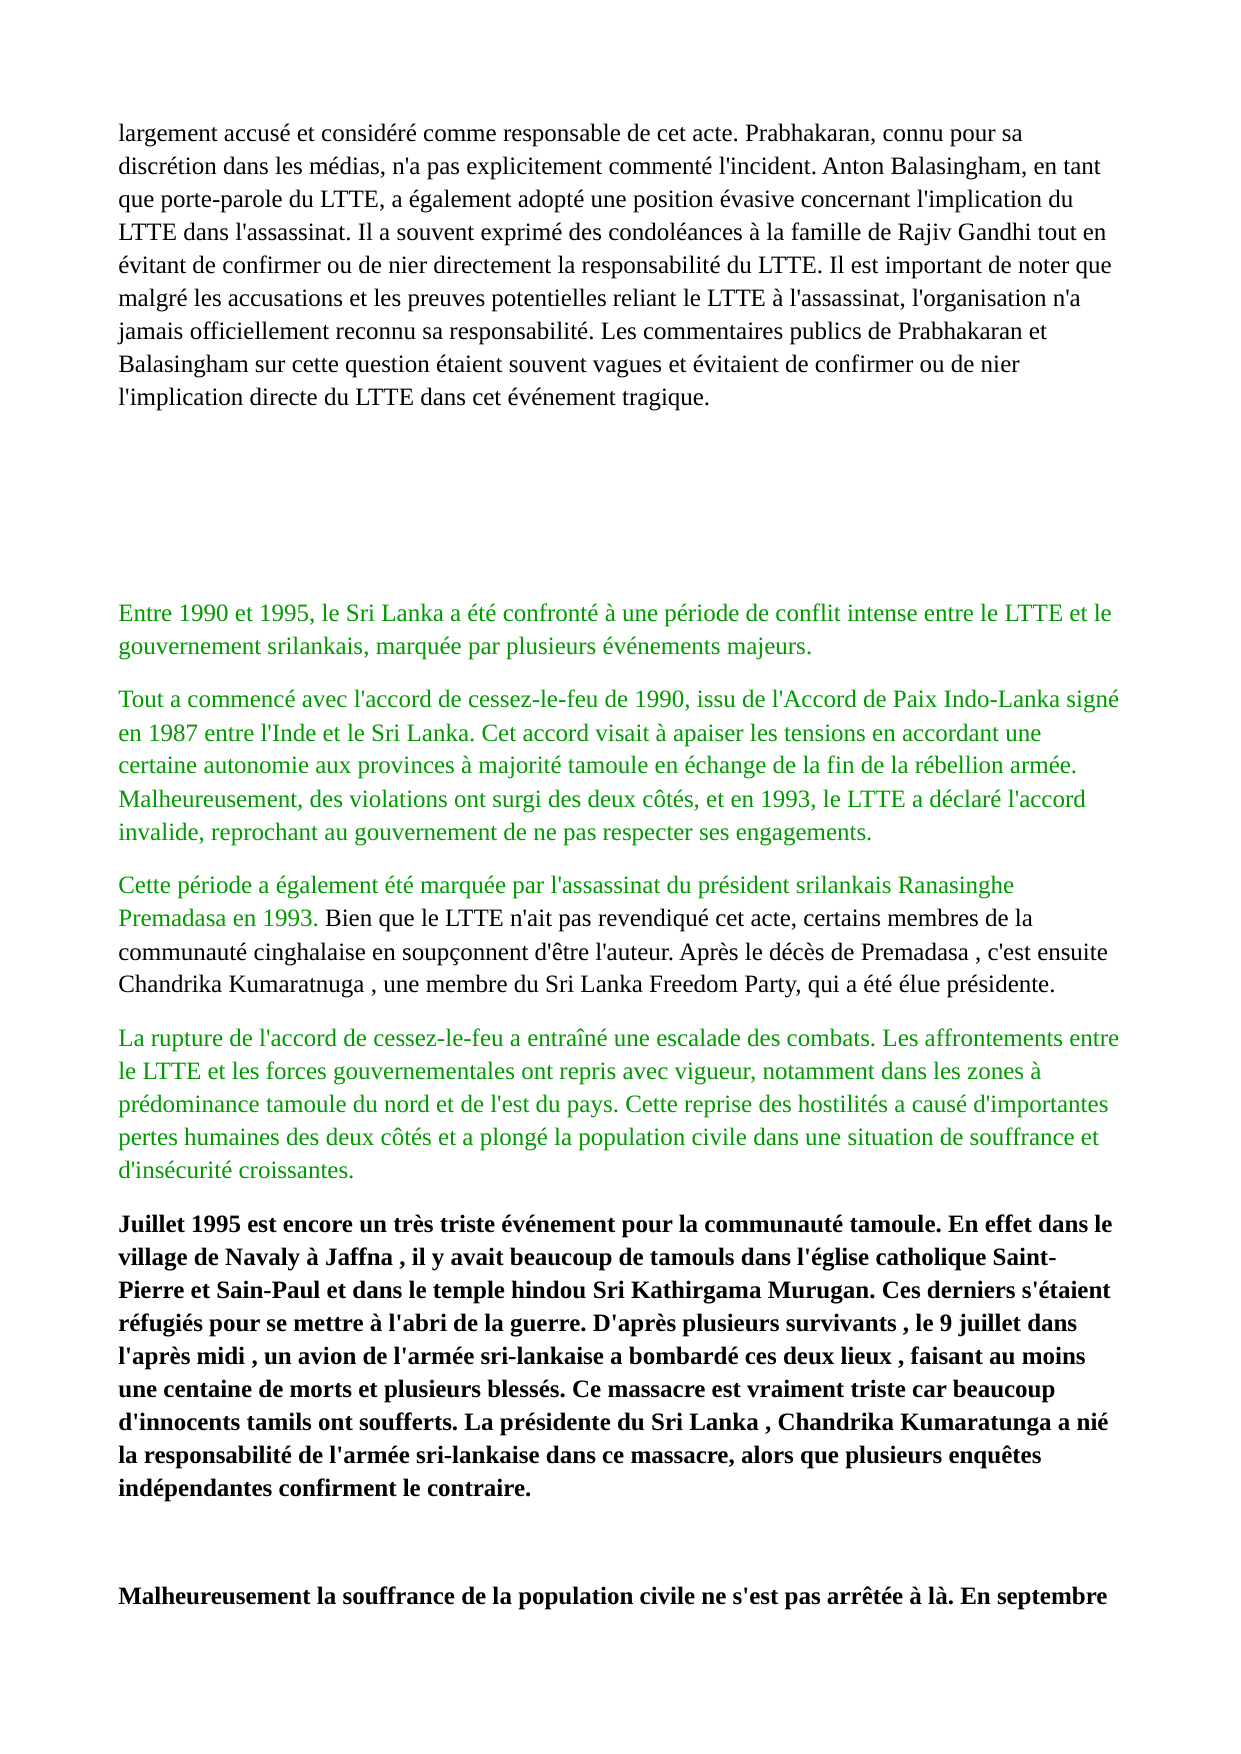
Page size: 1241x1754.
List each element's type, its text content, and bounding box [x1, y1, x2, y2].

text Entre 1990 et 1995, le Sri Lanka a été confronté à une période de conflit intense entre le LTTE et le gouvernement srilankais, marquée par plusieurs événements majeurs. [118, 598, 1122, 659]
text Cette période a également été marquée par l'assassinat du président srilankais Ranasinghe Premadasa en 1993. Bien que le LTTE n'ait pas revendiqué cet acte, certains membres de la communauté cinghalaise en soupçonnent d'être l'auteur. Après le décès de Premadasa , c'est ensuite Chandrika Kumaratnuga , une membre du Sri Lanka Freedom Party, qui a été élue présidente. [118, 871, 1122, 998]
text Juillet 1995 est encore un très triste événement pour la communauté tamoule. En effet dans le village de Navaly à Jaffna , il y avait beaucoup de tamouls dans l'église catholique Saint-Pierre et Sain-Paul et dans le temple hindou Sri Kathirgama Murugan. Ces derniers s'étaient réfugiés pour se mettre à l'abri de la guerre. D'après plusieurs survivants , le 9 juillet dans l'après midi , un avion de l'armée sri-lankaise a bombardé ces deux lieux , faisant au moins une centaine de morts et plusieurs blessés. Ce massacre est vraiment triste car beaucoup d'innocents tamils ont soufferts. La présidente du Sri Lanka , Chandrika Kumaratunga a nié la responsabilité de l'armée sri-lankaise dans ce massacre, alors que plusieurs enquêtes indépendantes confirment le contraire. [118, 1209, 1122, 1502]
text La rupture de l'accord de cessez-le-feu a entraîné une escalade des combats. Les affrontements entre le LTTE et les forces gouvernementales ont repris avec vigueur, notamment dans les zones à prédominance tamoule du nord et de l'est du pays. Cette reprise des hostilités a causé d'importantes pertes humaines des deux côtés et a plongé la population civile dans une situation de souffrance et d'insécurité croissantes. [118, 1023, 1122, 1184]
text Malheureusement la souffrance de la population civile ne s'est pas arrêtée à là. En septembre [118, 1581, 1122, 1610]
text largement accusé et considéré comme responsable de cet acte. Prabhakaran, connu pour sa discrétion dans les médias, n'a pas explicitement commenté l'incident. Anton Balasingham, en tant que porte-parole du LTTE, a également adopté une position évasive concernant l'implication du LTTE dans l'assassinat. Il a souvent exprimé des condoléances à la famille de Rajiv Gandhi tout en évitant de confirmer ou de nier directement la responsabilité du LTTE. Il est important de noter que malgré les accusations et les preuves potentielles reliant le LTTE à l'assassinat, l'organisation n'a jamais officiellement reconnu sa responsabilité. Les commentaires publics de Prabhakaran et Balasingham sur cette question étaient souvent vagues et évitaient de confirmer ou de nier l'implication directe du LTTE dans cet événement tragique. [118, 118, 1122, 411]
text Tout a commencé avec l'accord de cessez-le-feu de 1990, issu de l'Accord de Paix Indo-Lanka signé en 1987 entre l'Inde et le Sri Lanka. Cet accord visait à apaiser les tensions en accordant une certaine autonomie aux provinces à majorité tamoule en échange de la fin de la rébellion armée. Malheureusement, des violations ont surgi des deux côtés, et en 1993, le LTTE a déclaré l'accord invalide, reprochant au gouvernement de ne pas respecter ses engagements. [118, 684, 1122, 845]
